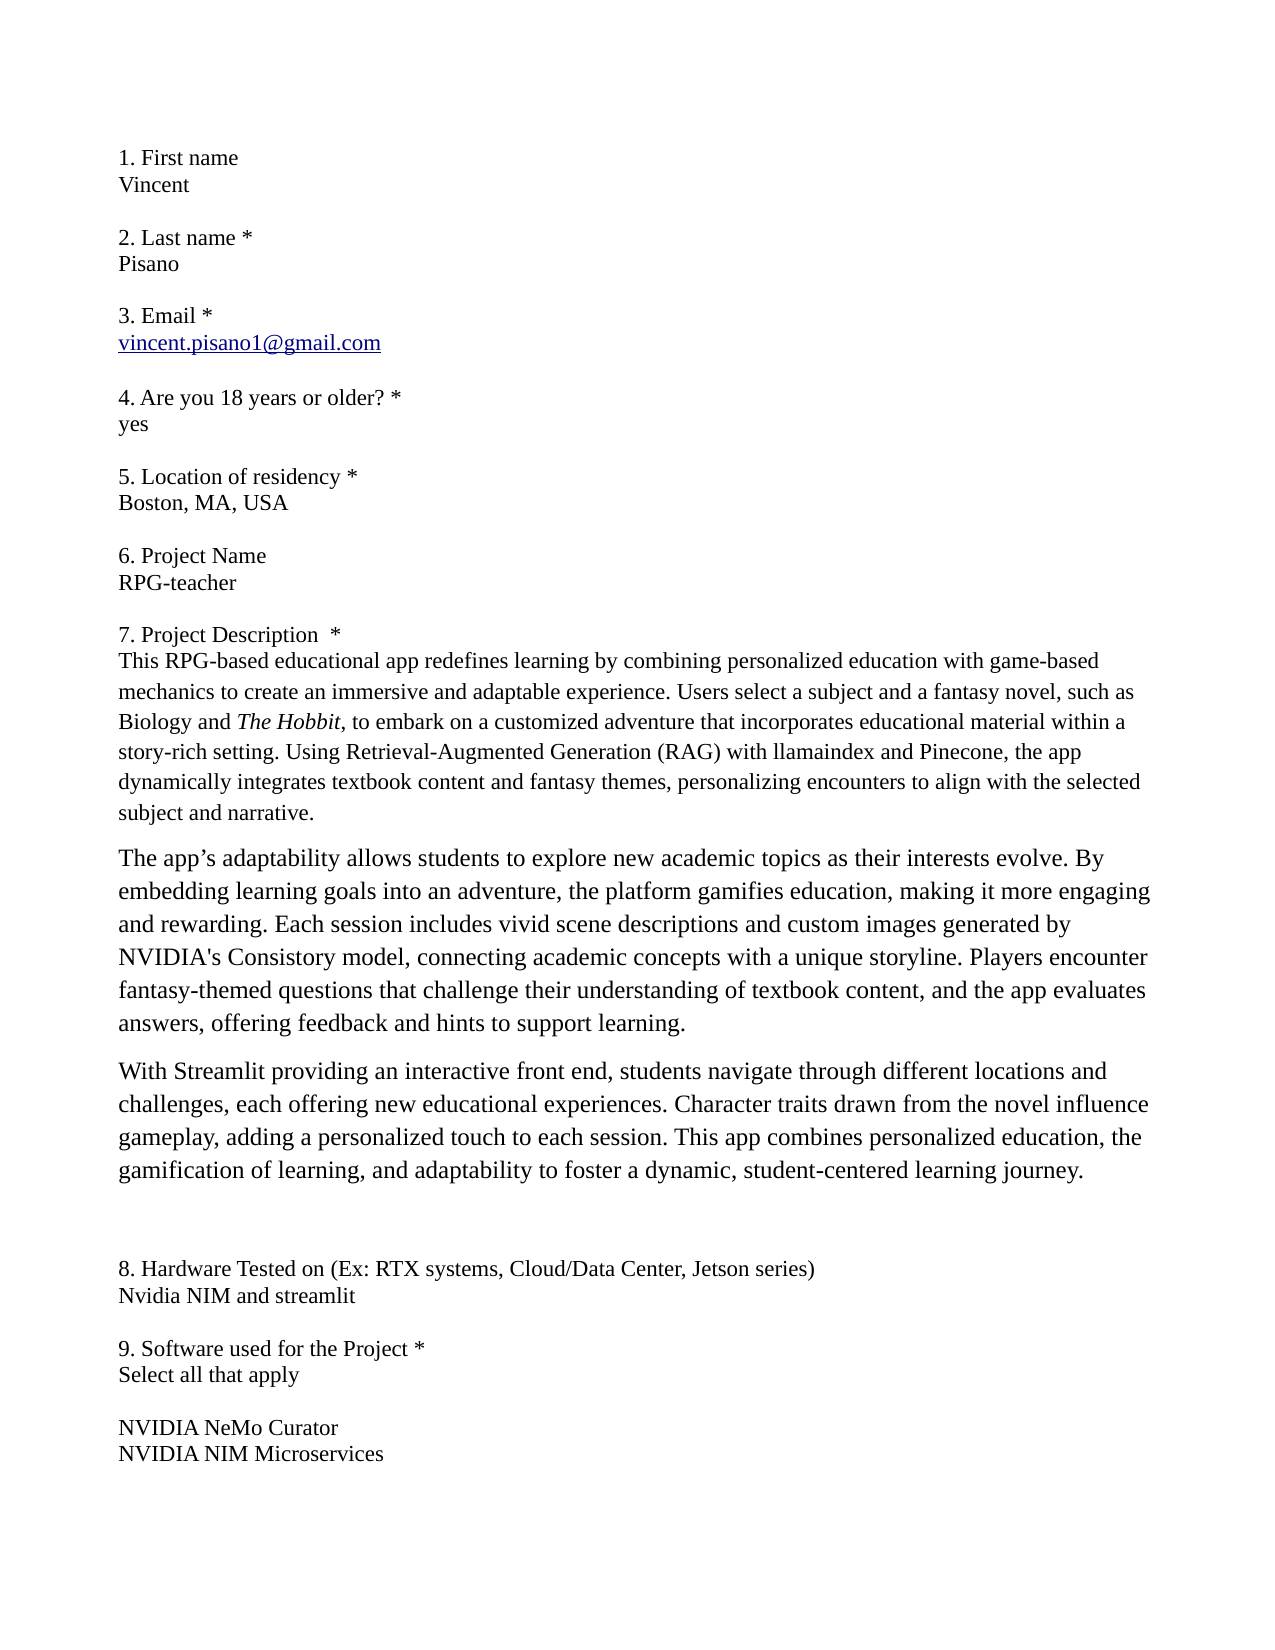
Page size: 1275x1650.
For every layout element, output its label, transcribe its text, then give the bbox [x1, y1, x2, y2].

text 5. Location of residency * [118, 463, 1157, 489]
text Boston, MA, USA [118, 489, 1157, 516]
text yes [118, 410, 1157, 437]
text 3. Email * [118, 303, 1157, 329]
text Pisano [118, 250, 1157, 276]
text NVIDIA NeMo Curator [118, 1414, 1157, 1440]
text 7. Project Description * [118, 621, 1157, 648]
text This RPG-based educational app redefines learning by combining personalized education with game-based mechanics to create an immersive and adaptable experience. Users select a subject and a fantasy novel, such as Biology and The Hobbit, to embark on a customized adventure that incorporates educational material within a story-rich setting. Using Retrieval-Augmented Generation (RAG) with llamaindex and Pinecone, the app dynamically integrates textbook content and fantasy themes, personalizing encounters to align with the selected subject and narrative. [118, 648, 1157, 825]
text The app’s adaptability allows students to explore new academic topics as their interests evolve. By embedding learning goals into an adventure, the platform gamifies education, making it more engaging and rewarding. Each session includes vivid scene descriptions and custom images generated by NVIDIA's Consistory model, connecting academic concepts with a unique storyline. Players encounter fantasy-themed questions that challenge their understanding of textbook content, and the app evaluates answers, offering feedback and hints to support learning. [118, 843, 1157, 1037]
text RPG-teacher [118, 568, 1157, 621]
text 8. Hardware Tested on (Ex: RTX systems, Cloud/Data Center, Jetson series) [118, 1256, 1157, 1282]
text With Streamlit providing an interactive front end, students navigate through different locations and challenges, each offering new educational experiences. Character traits drawn from the novel influence gameplay, adding a personalized touch to each session. This app combines personalized education, the gamification of learning, and adaptability to foster a dynamic, student-centered learning journey. [118, 1056, 1157, 1184]
text vincent.pisano1@gmail.com [118, 329, 1157, 384]
text 9. Software used for the Project * [118, 1334, 1157, 1361]
text 2. Last name * [118, 223, 1157, 250]
text 6. Project Name [118, 542, 1157, 568]
text 1. First name [118, 144, 1157, 171]
text Nvidia NIM and streamlit [118, 1282, 1157, 1334]
text 4. Are you 18 years or older? * [118, 384, 1157, 410]
text Select all that apply [118, 1361, 1157, 1387]
text Vincent [118, 171, 1157, 197]
text NVIDIA NIM Microservices [118, 1440, 1157, 1466]
